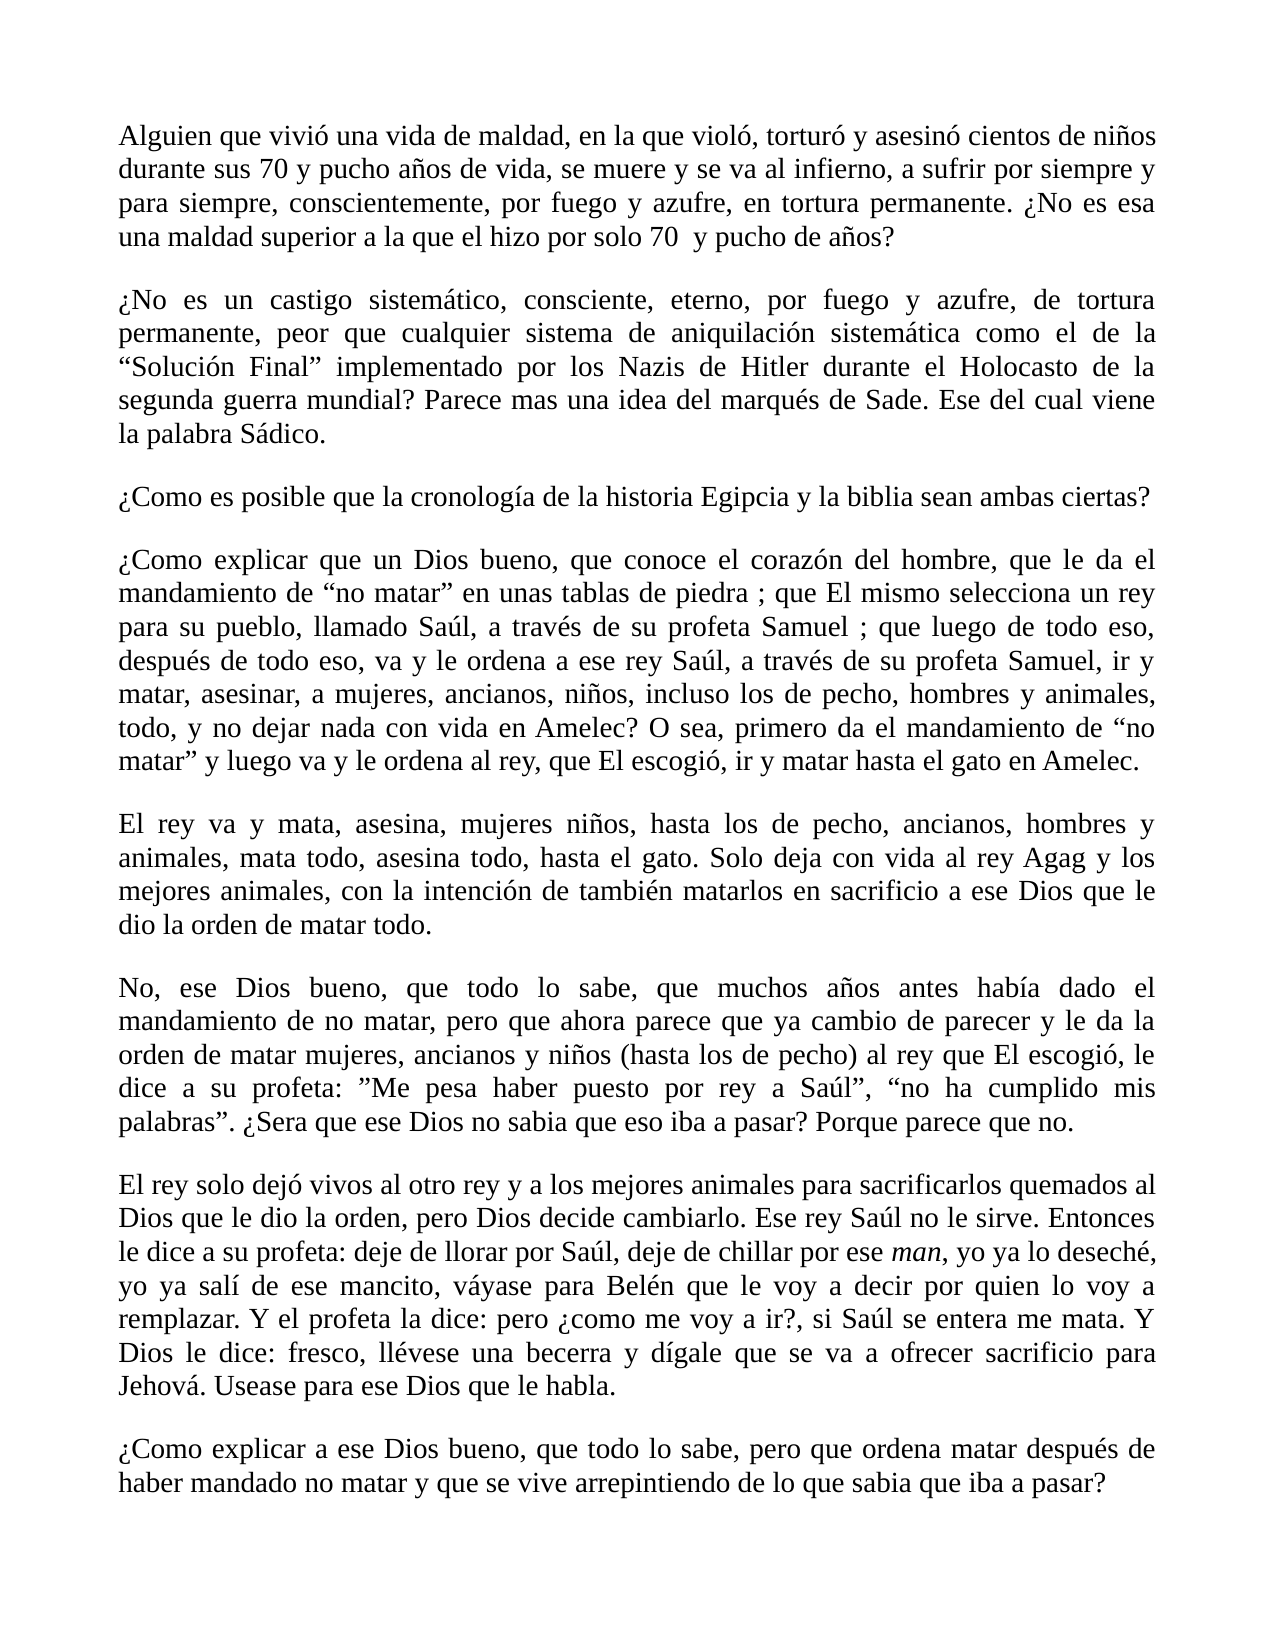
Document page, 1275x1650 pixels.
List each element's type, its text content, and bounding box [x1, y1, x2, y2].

text No, ese Dios bueno, que todo lo sabe, que muchos años antes había dado el mandamiento de no matar, pero que ahora parece que ya cambio de parecer y le da la orden de matar mujeres, ancianos y niños (hasta los de pecho) al rey que El escogió, le dice a su profeta: ”Me pesa haber puesto por rey a Saúl”, “no ha cumplido mis palabras”. ¿Sera que ese Dios no sabia que eso iba a pasar? Porque parece que no. [118, 970, 1157, 1138]
text Alguien que vivió una vida de maldad, en la que violó, torturó y asesinó cientos de niños durante sus 70 y pucho años de vida, se muere y se va al infierno, a sufrir por siempre y para siempre, conscientemente, por fuego y azufre, en tortura permanente. ¿No es esa una maldad superior a la que el hizo por solo 70 y pucho de años? [118, 118, 1157, 252]
text El rey solo dejó vivos al otro rey y a los mejores animales para sacrificarlos quemados al Dios que le dio la orden, pero Dios decide cambiarlo. Ese rey Saúl no le sirve. Entonces le dice a su profeta: deje de llorar por Saúl, deje de chillar por ese man, yo ya lo deseché, yo ya salí de ese mancito, váyase para Belén que le voy a decir por quien lo voy a remplazar. Y el profeta la dice: pero ¿como me voy a ir?, si Saúl se entera me mata. Y Dios le dice: fresco, llévese una becerra y dígale que se va a ofrecer sacrificio para Jehová. Usease para ese Dios que le habla. [118, 1167, 1157, 1402]
text ¿No es un castigo sistemático, consciente, eterno, por fuego y azufre, de tortura permanente, peor que cualquier sistema de aniquilación sistemática como el de la “Solución Final” implementado por los Nazis de Hitler durante el Holocasto de la segunda guerra mundial? Parece mas una idea del marqués de Sade. Ese del cual viene la palabra Sádico. [118, 282, 1157, 449]
text ¿Como explicar a ese Dios bueno, que todo lo sabe, pero que ordena matar después de haber mandado no matar y que se vive arrepintiendo de lo que sabia que iba a pasar? [118, 1431, 1157, 1498]
text ¿Como es posible que la cronología de la historia Egipcia y la biblia sean ambas ciertas? [118, 479, 1157, 512]
text El rey va y mata, asesina, mujeres niños, hasta los de pecho, ancianos, hombres y animales, mata todo, asesina todo, hasta el gato. Solo deja con vida al rey Agag y los mejores animales, con la intención de también matarlos en sacrificio a ese Dios que le dio la orden de matar todo. [118, 806, 1157, 940]
text ¿Como explicar que un Dios bueno, que conoce el corazón del hombre, que le da el mandamiento de “no matar” en unas tablas de piedra ; que El mismo selecciona un rey para su pueblo, llamado Saúl, a través de su profeta Samuel ; que luego de todo eso, después de todo eso, va y le ordena a ese rey Saúl, a través de su profeta Samuel, ir y matar, asesinar, a mujeres, ancianos, niños, incluso los de pecho, hombres y animales, todo, y no dejar nada con vida en Amelec? O sea, primero da el mandamiento de “no matar” y luego va y le ordena al rey, que El escogió, ir y matar hasta el gato en Amelec. [118, 542, 1157, 777]
